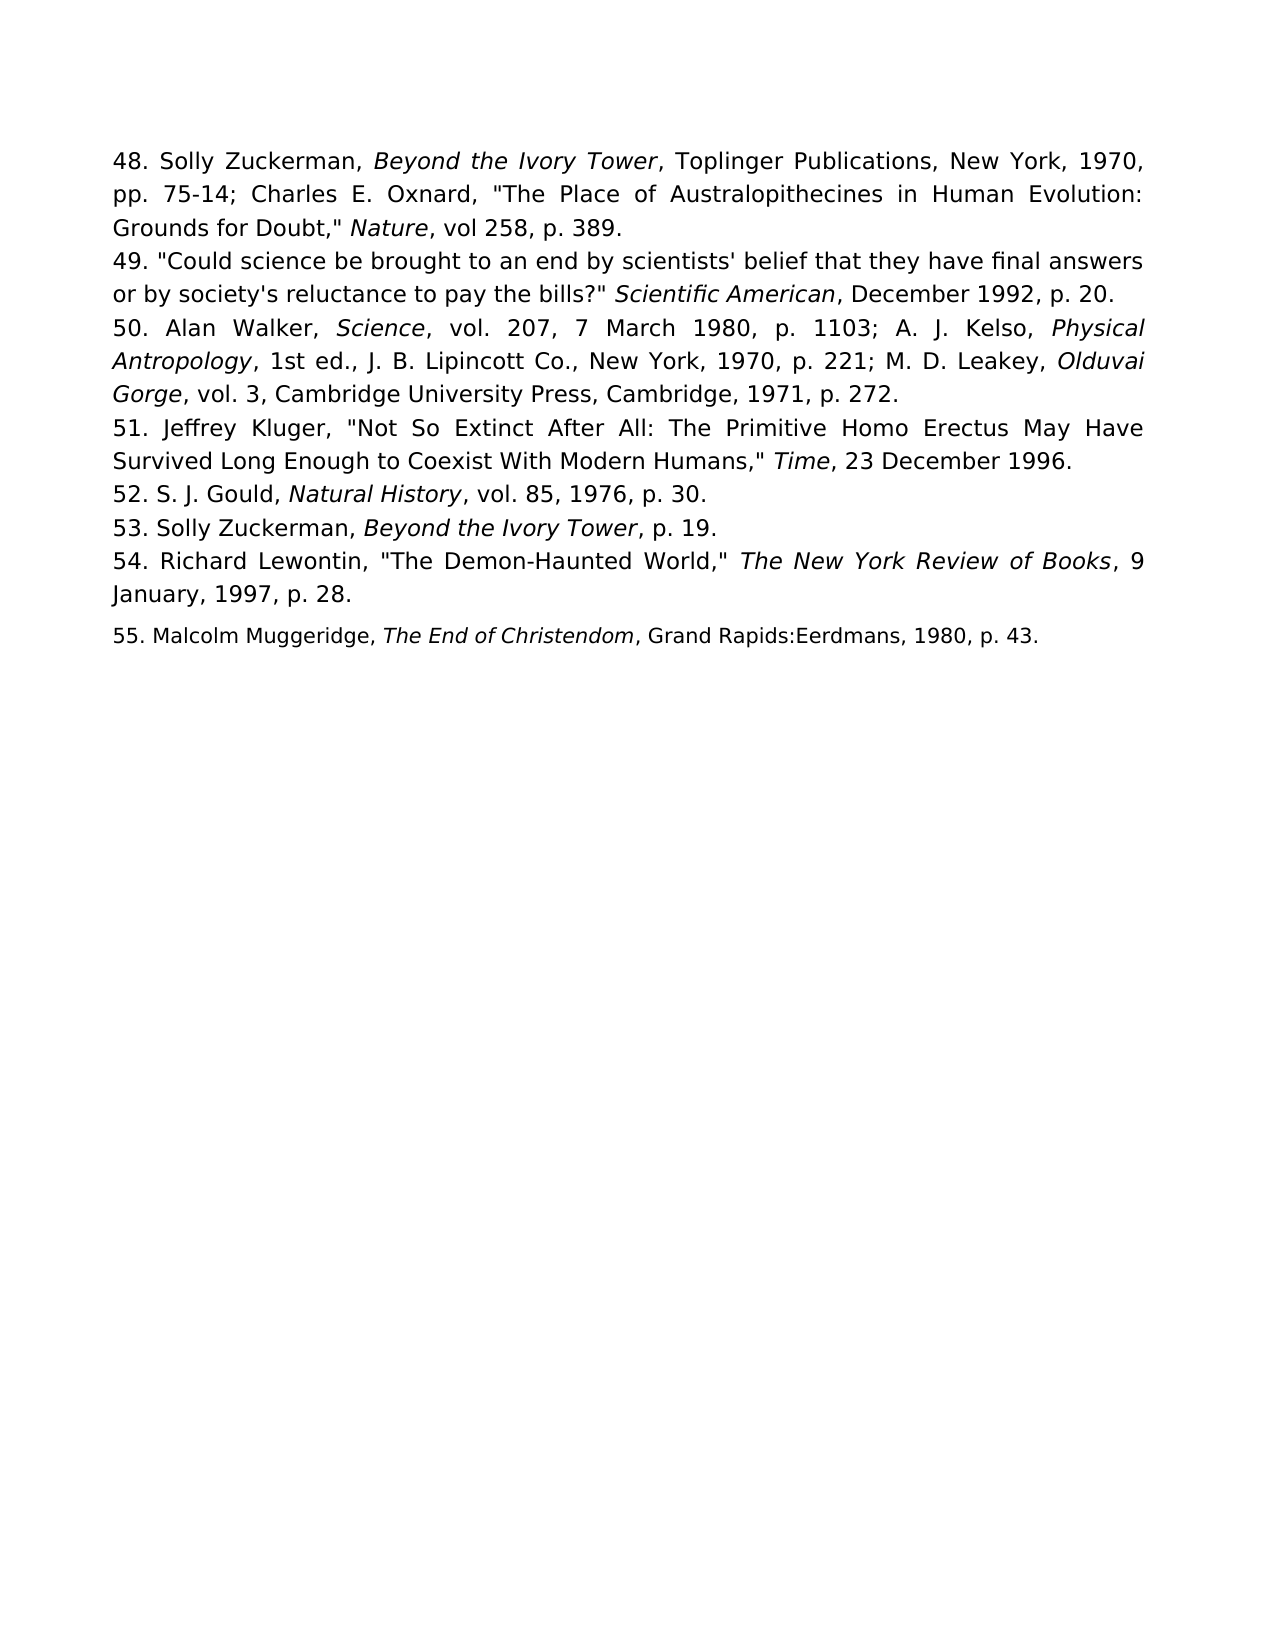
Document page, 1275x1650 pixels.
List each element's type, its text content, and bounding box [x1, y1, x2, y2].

text 50. Alan Walker, Science, vol. 207, 7 March 1980, p. 1103; A. J. Kelso, Physical Antropology, 1st ed., J. B. Lipincott Co., New York, 1970, p. 221; M. D. Leakey, Olduvai Gorge, vol. 3, Cambridge University Press, Cambridge, 1971, p. 272. [112, 317, 1145, 417]
text 55. Malcolm Muggeridge, The End of Christendom, Grand Rapids:Eerdmans, 1980, p. 43. [112, 617, 1145, 650]
text 48. Solly Zuckerman, Beyond the Ivory Tower, Toplinger Publications, New York, 1970, pp. 75-14; Charles E. Oxnard, "The Place of Australopithecines in Human Evolution: Grounds for Doubt," Nature, vol 258, p. 389. [112, 150, 1145, 250]
text 53. Solly Zuckerman, Beyond the Ivory Tower, p. 19. [112, 517, 1145, 550]
text 51. Jeffrey Kluger, "Not So Extinct After All: The Primitive Homo Erectus May Have Survived Long Enough to Coexist With Modern Humans," Time, 23 December 1996. [112, 417, 1145, 483]
text 54. Richard Lewontin, "The Demon-Haunted World," The New York Review of Books, 9 January, 1997, p. 28. [112, 550, 1145, 617]
text 49. "Could science be brought to an end by scientists' belief that they have final answers or by society's reluctance to pay the bills?" Scientific American, December 1992, p. 20. [112, 250, 1145, 317]
text 52. S. J. Gould, Natural History, vol. 85, 1976, p. 30. [112, 483, 1145, 517]
